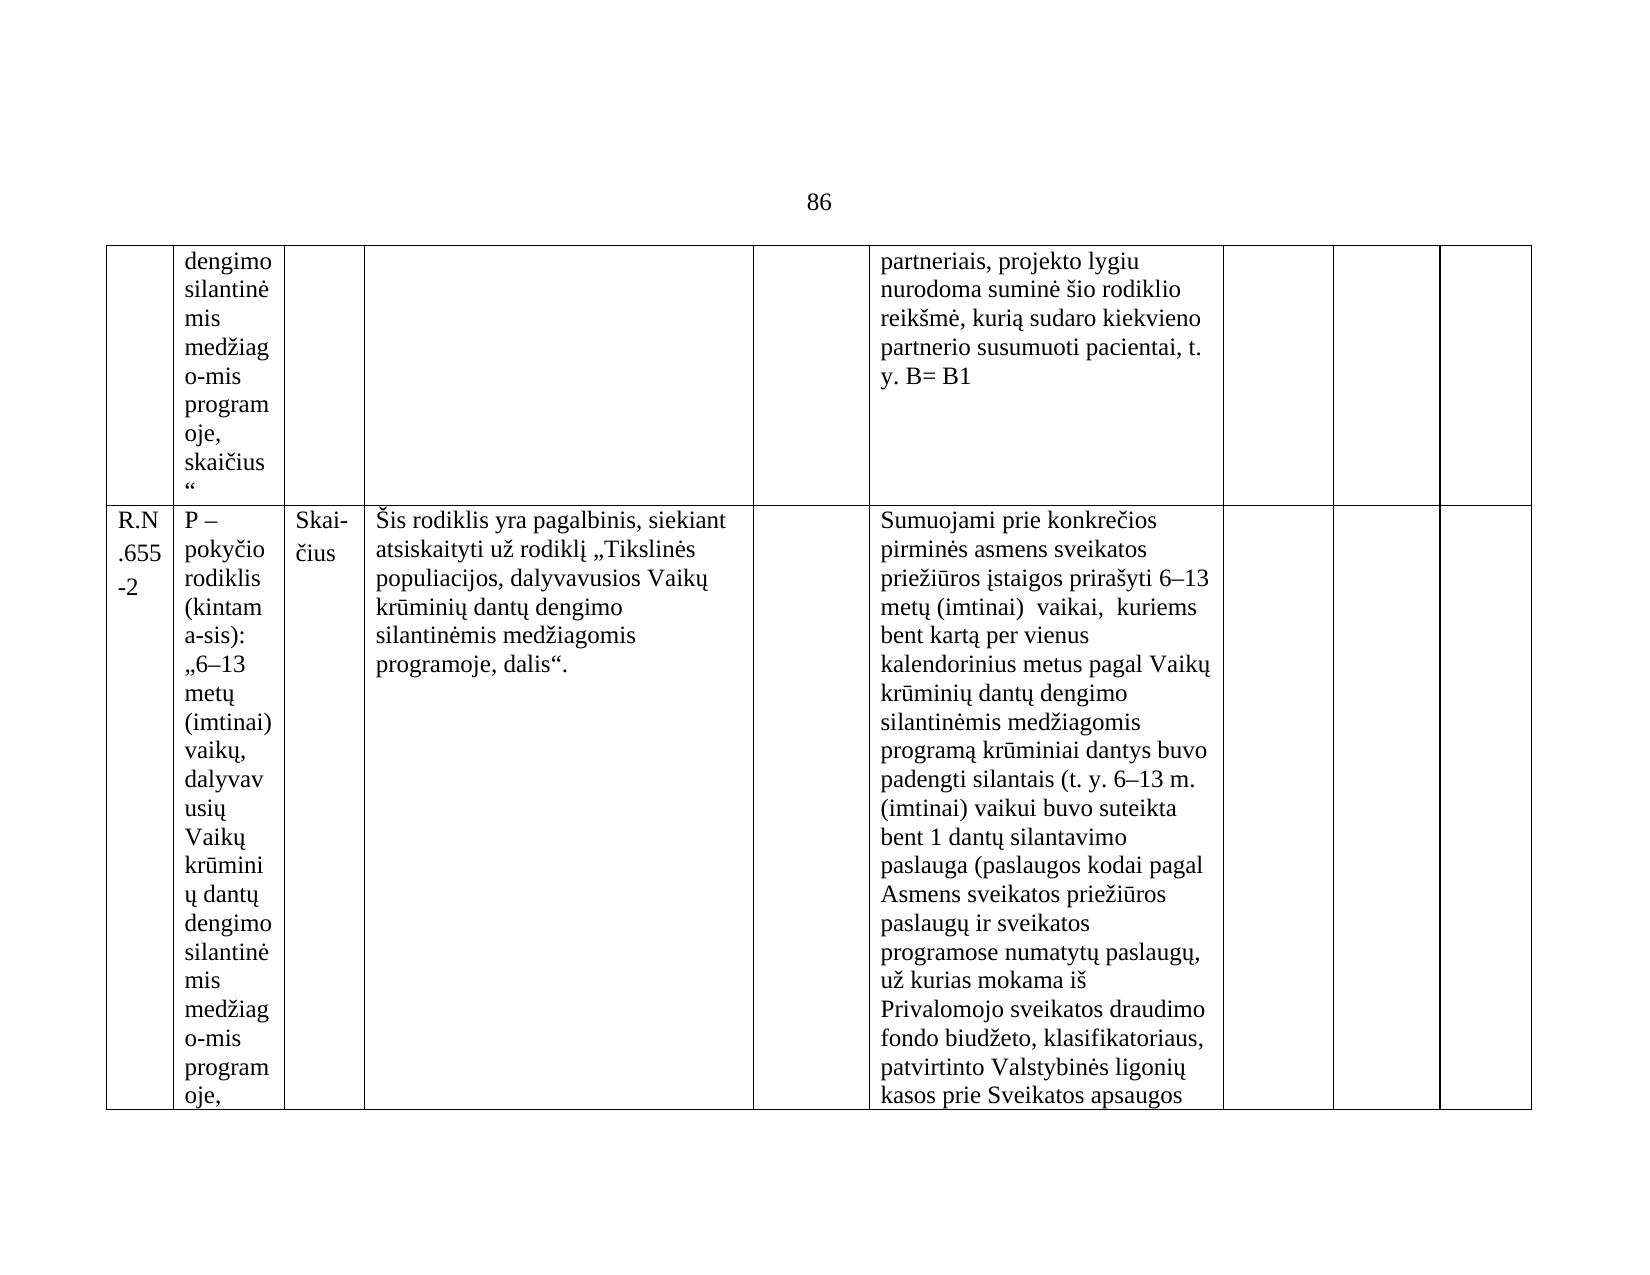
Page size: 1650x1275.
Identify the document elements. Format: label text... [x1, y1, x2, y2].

table_cell [1334, 506, 1439, 1109]
table_cell Sumuojami prie konkrečios pirminės asmens sveikatos priežiūros įstaigos prirašyti 6–13 metų (imtinai) vaikai, kuriems bent kartą per vienus kalendorinius metus pagal Vaikų krūminių dantų dengimo silantinėmis medžiagomis programą krūminiai dantys buvo padengti silantais (t. y. 6–13 m. (imtinai) vaikui buvo suteikta bent 1 dantų silantavimo paslauga (paslaugos kodai pagal Asmens sveikatos priežiūros paslaugų ir sveikatos programose numatytų paslaugų, už kurias mokama iš Privalomojo sveikatos draudimo fondo biudžeto, klasifikatoriaus, patvirtinto Valstybinės ligonių kasos prie Sveikatos apsaugos [870, 506, 1223, 1109]
table_cell [754, 506, 869, 1109]
table_cell [107, 246, 173, 504]
table_cell Skai-čius [285, 506, 364, 1109]
table_cell [1224, 506, 1333, 1109]
table_cell [1441, 246, 1531, 504]
table_cell [285, 246, 364, 504]
table_cell Šis rodiklis yra pagalbinis, siekiant atsiskaityti už rodiklį „Tikslinės populiacijos, dalyvavusios Vaikų krūminių dantų dengimo silantinėmis medžiagomis programoje, dalis“. [365, 506, 753, 1109]
table_cell [1441, 506, 1531, 1109]
table_cell P – pokyčio rodiklis (kintama-sis): „6–13 metų (imtinai) vaikų, dalyvavusių Vaikų krūminių dantų dengimo silantinėmis medžiago-mis programoje, [174, 506, 284, 1109]
table_cell partneriais, projekto lygiu nurodoma suminė šio rodiklio reikšmė, kurią sudaro kiekvieno partnerio susumuoti pacientai, t. y. B= B1 [870, 246, 1223, 504]
table_cell [1224, 246, 1333, 504]
table_cell [1334, 246, 1439, 504]
table_cell [754, 246, 869, 504]
table_cell R.N.655-2 [107, 506, 173, 1109]
table_cell [365, 246, 753, 504]
table_cell dengimo silantinėmis medžiago-mis programoje, skaičius“ [174, 246, 284, 504]
